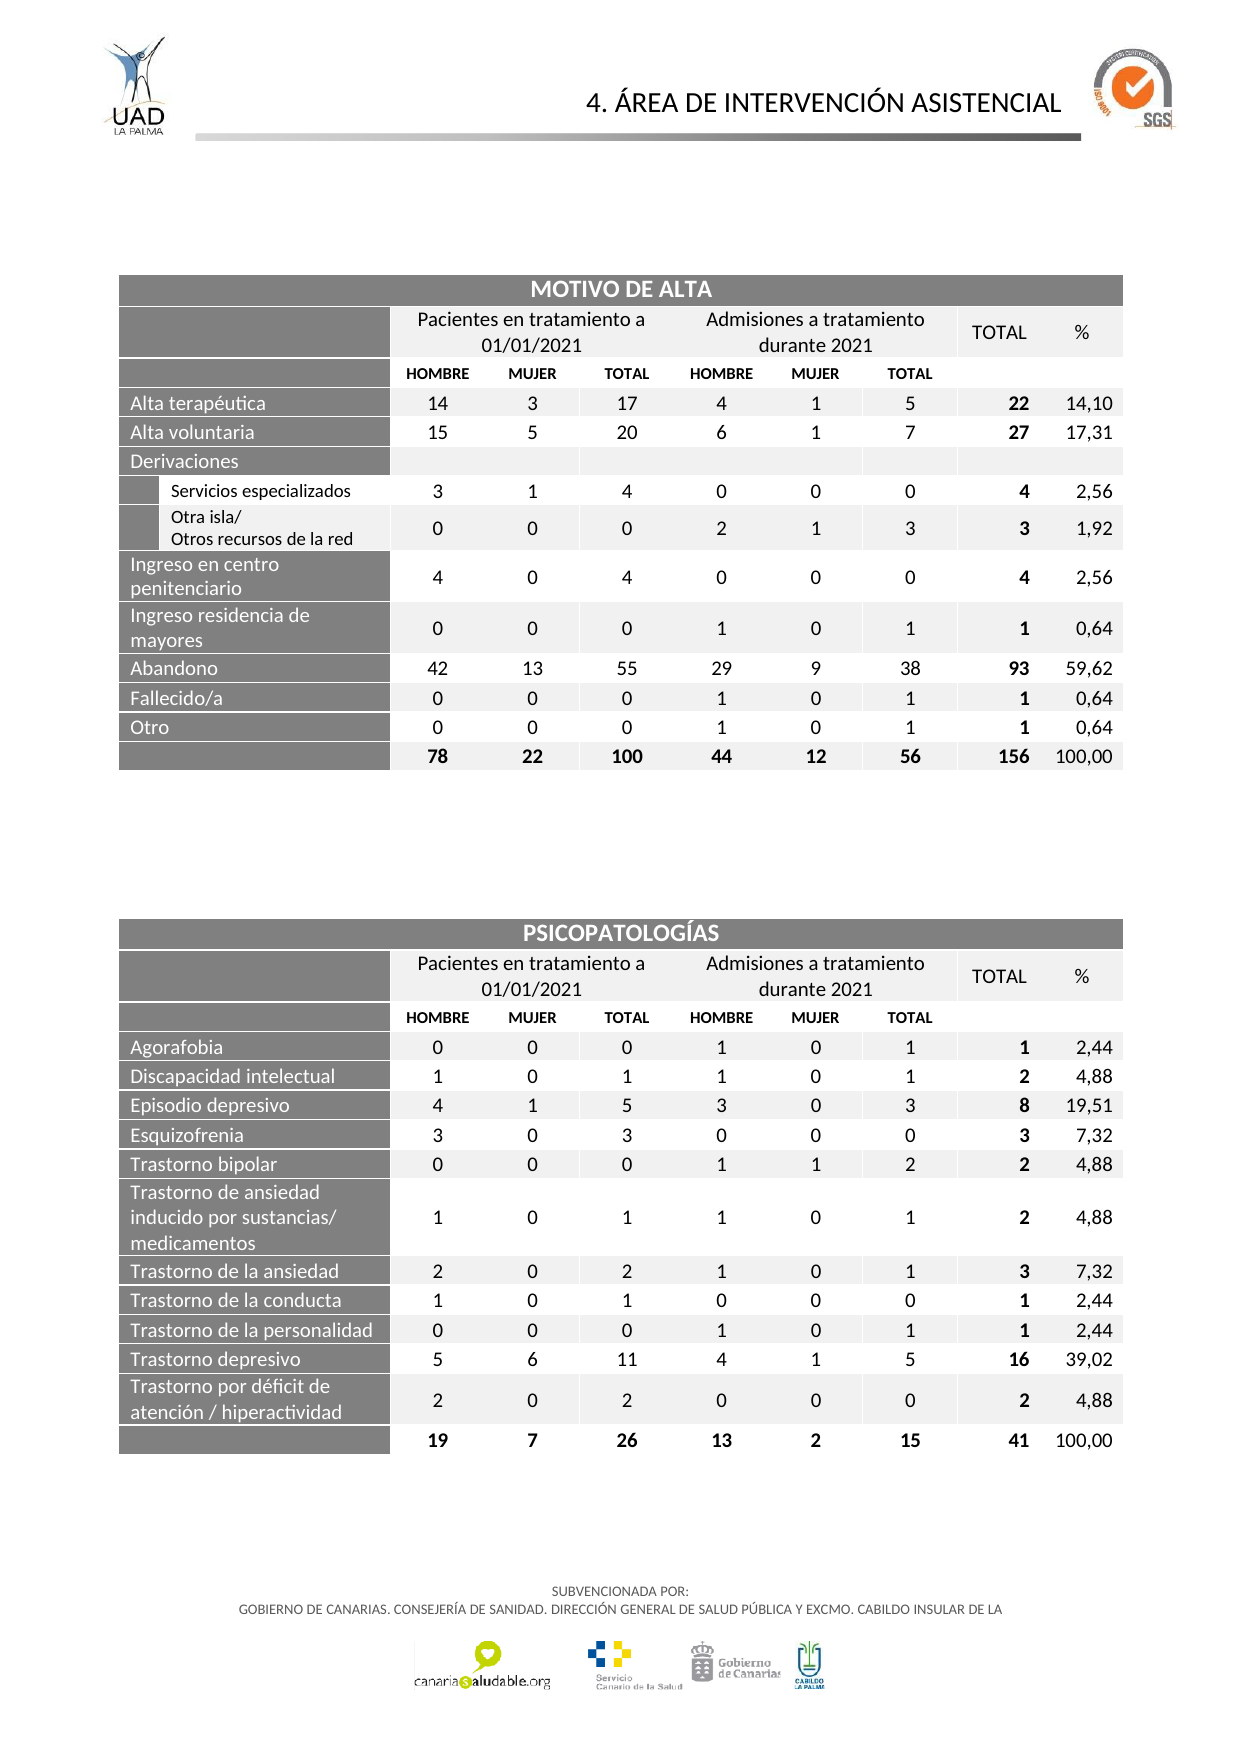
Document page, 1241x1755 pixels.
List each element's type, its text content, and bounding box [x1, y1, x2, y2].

table_cell 38 [863, 654, 958, 682]
table_cell 14 [391, 388, 485, 416]
table_cell 7,32 [1041, 1256, 1123, 1284]
table_cell 2 [958, 1061, 1041, 1089]
table_cell TOTAL [863, 1003, 958, 1031]
table_cell 2 [958, 1179, 1041, 1255]
table_cell 0 [674, 1286, 769, 1314]
table_cell 0 [485, 1150, 579, 1178]
table_cell [119, 951, 390, 1001]
table_header MOTIVO DE ALTA [119, 275, 1123, 306]
table_cell 1 [958, 1286, 1041, 1314]
table_cell 0 [485, 1120, 579, 1148]
table_cell 1 [769, 417, 863, 446]
table_cell 19,51 [1041, 1091, 1123, 1119]
table_cell 2 [958, 1374, 1041, 1424]
table_cell 3 [863, 505, 957, 550]
table_cell [119, 505, 159, 550]
table_cell 2 [391, 1256, 485, 1284]
table_cell TOTAL [958, 307, 1041, 357]
table_cell 0 [391, 713, 485, 741]
table_cell 100,00 [1041, 1426, 1123, 1454]
table_cell 29 [674, 654, 769, 682]
table_cell 2 [958, 1150, 1041, 1178]
table_cell 3 [958, 505, 1041, 550]
table_cell 0 [769, 713, 863, 741]
table_cell 0 [769, 1256, 862, 1284]
table_cell 0 [863, 476, 958, 504]
table_cell [1041, 1003, 1123, 1031]
table_header PSICOPATOLOGÍAS [119, 919, 1123, 949]
table_cell 27 [958, 417, 1041, 446]
table_cell Servicios especializados [160, 476, 390, 504]
table_cell Abandono [119, 654, 390, 682]
table_cell Otra isla/ Otros recursos de la red [160, 505, 390, 550]
table_cell 12 [769, 742, 862, 770]
table_cell 7 [485, 1426, 579, 1454]
table_cell 11 [580, 1344, 674, 1373]
table_cell 15 [391, 417, 485, 446]
table_cell 4,88 [1041, 1061, 1123, 1089]
table_cell 19 [391, 1426, 485, 1454]
table_cell 0 [863, 1120, 958, 1148]
table_cell 1 [485, 476, 579, 504]
table_cell Discapacidad intelectual [119, 1061, 390, 1089]
table_cell 0 [580, 713, 674, 741]
table_cell 1 [863, 713, 958, 741]
table_cell 42 [391, 654, 485, 682]
table_cell 100,00 [1041, 742, 1123, 770]
table_cell 0 [674, 1120, 769, 1148]
table_cell 0 [674, 476, 769, 504]
table_cell 17,31 [1041, 417, 1123, 446]
table_cell 2 [863, 1150, 957, 1178]
table_cell 1 [863, 602, 957, 653]
table_cell Fallecido/a [119, 683, 390, 711]
table_cell 59,62 [1041, 654, 1123, 682]
table_cell [391, 447, 485, 475]
table_cell 7,32 [1041, 1120, 1123, 1148]
table_cell 1 [674, 1315, 769, 1343]
table_cell 13 [485, 654, 579, 682]
table_cell [1041, 359, 1123, 387]
table_cell 0 [769, 1374, 862, 1424]
table_cell [580, 447, 674, 475]
table_cell 0 [391, 505, 485, 550]
table_cell 0,64 [1041, 713, 1123, 741]
table_cell 1 [769, 505, 862, 550]
table_cell Trastorno bipolar [119, 1150, 390, 1178]
table_cell 0 [863, 1374, 957, 1424]
table_cell 93 [958, 654, 1041, 682]
table_cell 1 [674, 683, 769, 711]
table_cell [119, 476, 159, 504]
table_cell Episodio depresivo [119, 1091, 390, 1119]
table_cell [119, 742, 390, 770]
table_cell [1041, 447, 1123, 475]
table_cell 2 [391, 1374, 485, 1424]
table_cell Ingreso en centro penitenciario [119, 551, 390, 601]
table_cell 0 [391, 683, 485, 711]
table_cell 1 [674, 1032, 769, 1060]
table_cell 0 [485, 713, 579, 741]
table_cell 2,56 [1041, 551, 1123, 601]
table_cell 16 [958, 1344, 1041, 1373]
table_cell 1 [958, 1315, 1041, 1343]
table_cell 4,88 [1041, 1179, 1123, 1255]
table_cell Derivaciones [119, 447, 390, 475]
table_cell MUJER [769, 359, 863, 387]
table_cell 2 [674, 505, 769, 550]
table_cell 14,10 [1041, 388, 1123, 416]
table_cell 0 [769, 602, 862, 653]
table_cell 1 [863, 1256, 957, 1284]
table_cell 0,64 [1041, 683, 1123, 711]
table_cell 1 [391, 1179, 485, 1255]
table_cell 2,44 [1041, 1032, 1123, 1060]
table_cell 0 [674, 551, 769, 601]
table_cell HOMBRE [391, 359, 485, 387]
table_cell 0 [769, 1315, 862, 1343]
table_cell 1 [863, 1061, 958, 1089]
table_cell 1 [958, 683, 1041, 711]
table_cell 0 [485, 1061, 579, 1089]
table_cell 6 [485, 1344, 579, 1373]
table_cell 0 [769, 683, 862, 711]
table_cell 5 [485, 417, 579, 446]
table_cell 2,56 [1041, 476, 1123, 504]
table_cell 0 [580, 505, 674, 550]
table_cell 4 [674, 388, 769, 416]
table_cell 8 [958, 1091, 1041, 1119]
table_cell 3 [580, 1120, 674, 1148]
table_cell 22 [485, 742, 579, 770]
table_cell 41 [958, 1426, 1041, 1454]
table_cell 4 [391, 1091, 485, 1119]
table_cell [769, 447, 862, 475]
table_cell 0 [769, 476, 863, 504]
table_cell 0 [580, 1315, 674, 1343]
table_cell 0 [769, 1120, 863, 1148]
table_cell [119, 1003, 390, 1031]
table_cell 1 [863, 1315, 957, 1343]
table_cell Trastorno de la ansiedad [119, 1256, 390, 1284]
table_cell 0 [580, 1150, 674, 1178]
table_cell 6 [674, 417, 769, 446]
table_cell 0 [485, 1374, 579, 1424]
table_cell 1 [863, 683, 957, 711]
table_cell 4,88 [1041, 1374, 1123, 1424]
table_cell 0 [580, 683, 674, 711]
table_cell 26 [580, 1426, 674, 1454]
table_cell 100 [580, 742, 674, 770]
table_cell 4 [958, 476, 1041, 504]
table_cell 56 [863, 742, 957, 770]
table_cell 4 [958, 551, 1041, 601]
table_cell 4 [580, 476, 674, 504]
table_cell 78 [391, 742, 485, 770]
table_cell 1 [958, 1032, 1041, 1060]
table_cell Esquizofrenia [119, 1120, 390, 1148]
table_cell 0 [485, 1315, 579, 1343]
table_cell 0 [769, 1032, 862, 1060]
table_cell 3 [674, 1091, 769, 1119]
table_cell 39,02 [1041, 1344, 1123, 1373]
table_cell 0 [485, 1032, 579, 1060]
table_cell 0 [485, 1256, 579, 1284]
table_cell 2 [769, 1426, 863, 1454]
table_cell 0 [485, 505, 579, 550]
table_cell [958, 359, 1041, 387]
table_cell 1 [580, 1179, 674, 1255]
table_cell 5 [391, 1344, 485, 1373]
table_cell [119, 1426, 390, 1454]
table_cell 1 [674, 1256, 769, 1284]
table_cell % [1041, 307, 1123, 357]
table_cell Trastorno por déficit de atención / hiperactividad [119, 1374, 390, 1424]
table_cell Trastorno de la conducta [119, 1286, 390, 1314]
table_cell 55 [580, 654, 674, 682]
table_cell Ingreso residencia de mayores [119, 602, 390, 653]
table_cell Otro [119, 713, 390, 741]
table_cell 0 [485, 551, 579, 601]
table_cell 0 [485, 1179, 579, 1255]
table_cell 0 [580, 1032, 674, 1060]
table_cell 1 [391, 1286, 485, 1314]
table_cell 4 [674, 1344, 769, 1373]
table_cell TOTAL [958, 951, 1041, 1001]
table_cell TOTAL [580, 1003, 674, 1031]
table_cell 1 [769, 1150, 862, 1178]
table_cell 0 [391, 1150, 485, 1178]
table_cell 13 [674, 1426, 769, 1454]
table_cell 0 [391, 1032, 485, 1060]
table_cell Trastorno de ansiedad inducido por sustancias/ medicamentos [119, 1179, 390, 1255]
table_cell 0 [391, 1315, 485, 1343]
table_cell 4 [391, 551, 485, 601]
table_cell 0 [674, 1374, 769, 1424]
table_cell 1 [674, 602, 769, 653]
table_cell 5 [580, 1091, 674, 1119]
table_cell 5 [863, 1344, 958, 1373]
table_cell 1 [958, 713, 1041, 741]
table_cell MUJER [485, 359, 579, 387]
table_cell 0 [769, 1179, 863, 1255]
table_cell [674, 447, 769, 475]
table_cell 44 [674, 742, 769, 770]
table_cell HOMBRE [674, 359, 769, 387]
table_cell 2,44 [1041, 1315, 1123, 1343]
table_cell Alta terapéutica [119, 388, 390, 416]
table_cell 3 [390, 476, 485, 504]
table_cell 1 [580, 1061, 674, 1089]
table_cell 3 [391, 1120, 485, 1148]
table_cell TOTAL [580, 359, 674, 387]
table_cell 4,88 [1041, 1150, 1123, 1178]
table_cell 156 [958, 742, 1041, 770]
table_cell [958, 1003, 1041, 1031]
table_cell Pacientes en tratamiento a 01/01/2021 [391, 951, 674, 1001]
table_cell 20 [580, 417, 674, 446]
table_cell 1 [674, 1061, 769, 1089]
table_cell Agorafobia [119, 1032, 390, 1060]
table_cell 7 [863, 417, 958, 446]
table_cell 0 [863, 1286, 958, 1314]
table_cell Admisiones a tratamiento durante 2021 [674, 307, 957, 357]
table_cell 17 [580, 388, 674, 416]
table_cell 5 [863, 388, 957, 416]
table_cell Trastorno de la personalidad [119, 1315, 390, 1343]
table_cell HOMBRE [674, 1003, 769, 1031]
table_cell HOMBRE [391, 1003, 485, 1031]
table_cell 4 [580, 551, 674, 601]
table_cell 0,64 [1041, 602, 1123, 653]
table_cell 2 [580, 1374, 674, 1424]
table_cell 9 [769, 654, 863, 682]
table_cell 1 [674, 713, 769, 741]
table_cell 15 [863, 1426, 958, 1454]
table_cell 1 [769, 1344, 863, 1373]
table_cell 0 [769, 551, 863, 601]
table_cell 1 [674, 1179, 769, 1255]
table_cell 1 [391, 1061, 485, 1089]
table_cell 0 [769, 1286, 863, 1314]
table_cell 2 [580, 1256, 674, 1284]
table_cell MUJER [485, 1003, 579, 1031]
table_cell 1 [769, 388, 862, 416]
table_cell 1 [580, 1286, 674, 1314]
table_cell [119, 359, 390, 387]
table_cell Pacientes en tratamiento a 01/01/2021 [391, 307, 674, 357]
table_cell 0 [580, 602, 674, 653]
table_cell 0 [769, 1091, 862, 1119]
table_cell 3 [485, 388, 579, 416]
table_cell MUJER [769, 1003, 863, 1031]
table_cell Admisiones a tratamiento durante 2021 [674, 951, 957, 1001]
table_cell TOTAL [863, 359, 958, 387]
table_cell % [1041, 951, 1123, 1001]
table_cell 3 [958, 1120, 1041, 1148]
table_cell 0 [485, 602, 579, 653]
table_cell 0 [485, 1286, 579, 1314]
table_cell 1 [863, 1032, 957, 1060]
table_cell 1 [485, 1091, 579, 1119]
table_cell 0 [391, 602, 485, 653]
table_cell 0 [863, 551, 958, 601]
table_cell 2,44 [1041, 1286, 1123, 1314]
table_cell 3 [863, 1091, 957, 1119]
table_cell 1 [863, 1179, 958, 1255]
table_cell [863, 447, 957, 475]
table_cell 1 [674, 1150, 769, 1178]
table_cell [958, 447, 1041, 475]
table_cell 0 [769, 1061, 863, 1089]
table_cell Alta voluntaria [119, 417, 390, 446]
table_cell 1,92 [1041, 505, 1123, 550]
table_cell [119, 307, 390, 357]
table_cell [485, 447, 579, 475]
table_cell 0 [485, 683, 579, 711]
table_cell 22 [958, 388, 1041, 416]
table_cell 3 [958, 1256, 1041, 1284]
table_cell 1 [958, 602, 1041, 653]
table_cell Trastorno depresivo [119, 1344, 390, 1373]
